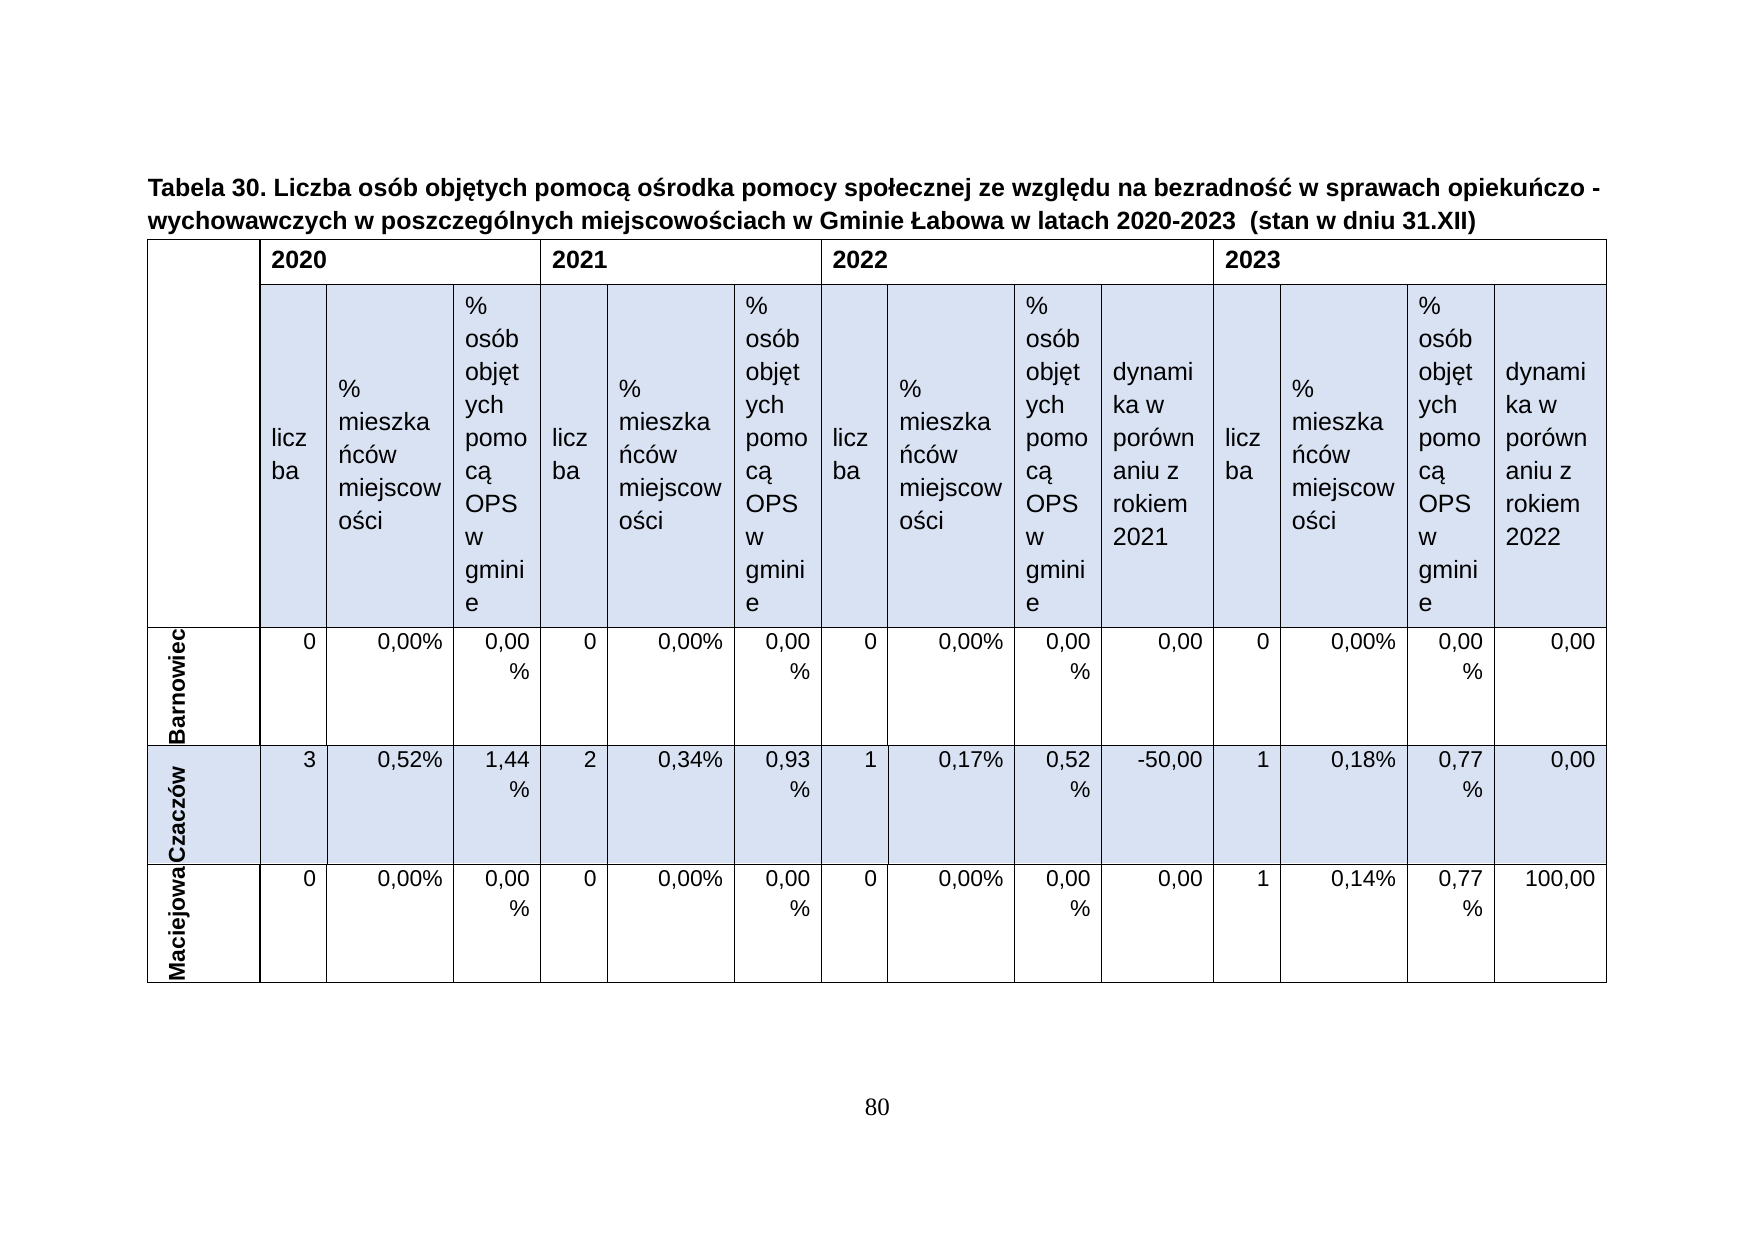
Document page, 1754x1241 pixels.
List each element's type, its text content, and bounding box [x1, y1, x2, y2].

table_cell 0,77% [1408, 865, 1494, 982]
table_cell 0,00% [454, 628, 540, 745]
table_cell liczba [822, 285, 887, 627]
table_cell 0,34% [608, 746, 734, 863]
table_cell 0,00% [454, 865, 540, 982]
table_cell 0 [261, 865, 326, 982]
table_cell % mieszkańców miejscowości [888, 285, 1014, 627]
table_header [148, 240, 259, 627]
table_cell 0,00% [1281, 628, 1407, 745]
table_cell 2 [541, 746, 607, 863]
table_cell 1,44% [454, 746, 540, 863]
table_cell % osób objętych pomocą OPS w gminie [454, 285, 540, 627]
table_header 2022 [822, 240, 1213, 284]
table_cell 0,18% [1281, 746, 1407, 863]
table_cell 0,14% [1281, 865, 1407, 982]
table_cell dynamika w porównaniu z rokiem 2021 [1102, 285, 1213, 627]
table_cell liczba [1214, 285, 1280, 627]
table_cell 0 [822, 865, 887, 982]
table_header 2020 [261, 240, 540, 284]
table_cell 0 [261, 628, 326, 745]
table_cell 0 [541, 628, 607, 745]
table_cell dynamika w porównaniu z rokiem 2022 [1495, 285, 1606, 627]
table_cell Barnowiec [148, 628, 259, 745]
table_cell 0,00% [1015, 628, 1101, 745]
table_cell 0,00% [608, 628, 734, 745]
table_header 2023 [1214, 240, 1606, 284]
table_cell 0 [822, 628, 887, 745]
table_cell 0,00 [1495, 628, 1606, 745]
table_cell 0,00% [888, 865, 1014, 982]
table_cell 0,00% [735, 865, 821, 982]
table_cell 1 [1214, 746, 1280, 863]
table_cell 0,00% [608, 865, 734, 982]
table_cell liczba [261, 285, 326, 627]
table_cell -50,00 [1102, 746, 1213, 863]
table_cell 0,93% [735, 746, 821, 863]
table_cell Czaczów [148, 746, 260, 863]
table_cell % osób objętych pomocą OPS w gminie [1015, 285, 1101, 627]
table_cell 0,00 [1102, 865, 1213, 982]
table_header 2021 [541, 240, 821, 284]
table_cell liczba [541, 285, 607, 627]
table_cell 0 [1214, 628, 1280, 745]
table_cell 100,00 [1495, 865, 1606, 982]
table_cell 0 [541, 865, 607, 982]
table_cell 0,00% [1408, 628, 1494, 745]
table_cell % mieszkańców miejscowości [1281, 285, 1407, 627]
table_cell Maciejowa [148, 865, 259, 982]
table_cell % mieszkańców miejscowości [327, 285, 453, 627]
table_cell 0,17% [889, 746, 1014, 863]
table_cell 0,52% [1015, 746, 1101, 863]
table_cell % mieszkańców miejscowości [608, 285, 734, 627]
table_cell 1 [1214, 865, 1280, 982]
table_cell 0,00% [327, 865, 453, 982]
table_cell % osób objętych pomocą OPS w gminie [1408, 285, 1494, 627]
table_cell 3 [261, 746, 327, 863]
table_cell 0,77% [1408, 746, 1494, 863]
table_cell 0,00 [1102, 628, 1213, 745]
table_cell 0,00% [888, 628, 1014, 745]
text Tabela 30. Liczba osób objętych pomocą ośrodka pomocy społecznej ze względu na bezradność w sprawach opiekuńczo -wychowawczych w poszczególnych miejscowościach w Gminie Łabowa w latach 2020-2023 (stan w dniu 31.XII) [148, 173, 1606, 234]
table_cell 0,52% [328, 746, 453, 863]
table_cell 1 [822, 746, 888, 863]
table_cell % osób objętych pomocą OPS w gminie [735, 285, 821, 627]
table_cell 0,00 [1495, 746, 1606, 863]
table_cell 0,00% [735, 628, 821, 745]
table_cell 0,00% [327, 628, 453, 745]
table_cell 0,00% [1015, 865, 1101, 982]
